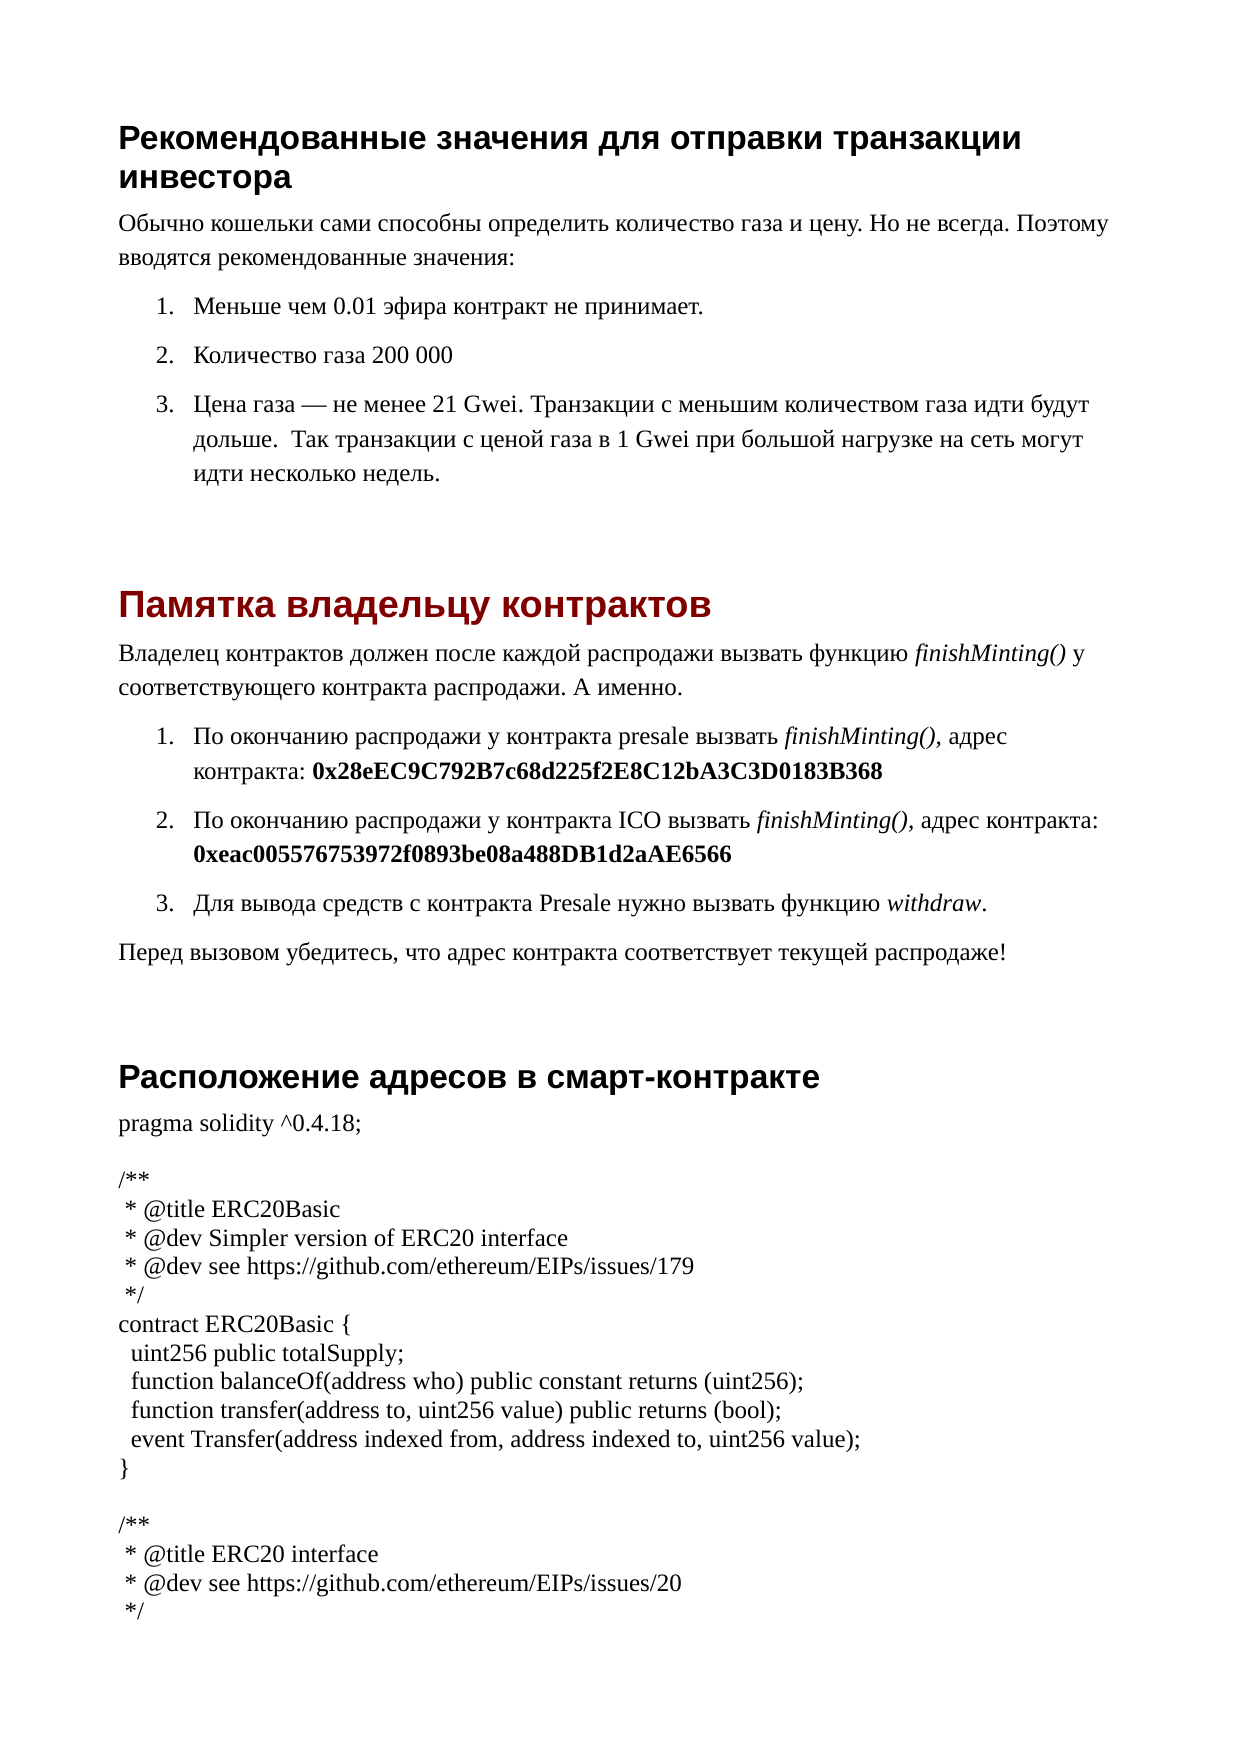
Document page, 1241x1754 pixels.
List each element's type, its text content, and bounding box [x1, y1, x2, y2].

subtitle Расположение адресов в смарт-контракте [118, 1056, 1122, 1095]
list По окончанию распродажи у контракта ICO вызвать finishMinting(), адрес контракта: 0xeac005576753972f0893be08a488DB1d2aAE6566 [156, 805, 1122, 868]
text uint256 public totalSupply; [118, 1338, 1122, 1366]
text Обычно кошельки сами способны определить количество газа и цену. Но не всегда. Поэтому вводятся рекомендованные значения: [118, 208, 1122, 271]
text * @dev Simpler version of ERC20 interface [118, 1223, 1122, 1251]
text * @title ERC20Basic [118, 1194, 1122, 1223]
text contract ERC20Basic { [118, 1309, 1122, 1338]
list По окончанию распродажи у контракта presale вызвать finishMinting(), адрес контракта: 0x28eEC9C792B7c68d225f2E8C12bA3C3D0183B368 [156, 721, 1122, 784]
text Владелец контрактов должен после каждой распродажи вызвать функцию finishMinting() у соответствующего контракта распродажи. А именно. [118, 638, 1122, 701]
text Перед вызовом убедитесь, что адрес контракта соответствует текущей распродаже! [118, 937, 1122, 966]
text */ [118, 1280, 1122, 1309]
text */ [118, 1596, 1122, 1625]
text event Transfer(address indexed from, address indexed to, uint256 value); [118, 1424, 1122, 1453]
list Количество газа 200 000 [156, 341, 1122, 369]
text /** [118, 1165, 1122, 1194]
list Цена газа — не менее 21 Gwei. Транзакции с меньшим количеством газа идти будут дольше. Так транзакции с ценой газа в 1 Gwei при большой нагрузке на сеть могут идти несколько недель. [156, 389, 1122, 487]
text pragma solidity ^0.4.18; [118, 1108, 1122, 1136]
text * @dev see https://github.com/ethereum/EIPs/issues/179 [118, 1251, 1122, 1280]
text function balanceOf(address who) public constant returns (uint256); [118, 1366, 1122, 1395]
list Меньше чем 0.01 эфира контракт не принимает. [156, 291, 1122, 320]
text * @dev see https://github.com/ethereum/EIPs/issues/20 [118, 1568, 1122, 1596]
subtitle Рекомендованные значения для отправки транзакции инвестора [118, 118, 1122, 195]
list Для вывода средств с контракта Presale нужно вызвать функцию withdraw. [156, 888, 1122, 917]
text function transfer(address to, uint256 value) public returns (bool); [118, 1395, 1122, 1424]
text * @title ERC20 interface [118, 1539, 1122, 1568]
text /** [118, 1510, 1122, 1539]
text } [118, 1453, 1122, 1481]
subtitle Памятка владельцу контрактов [118, 582, 1122, 625]
